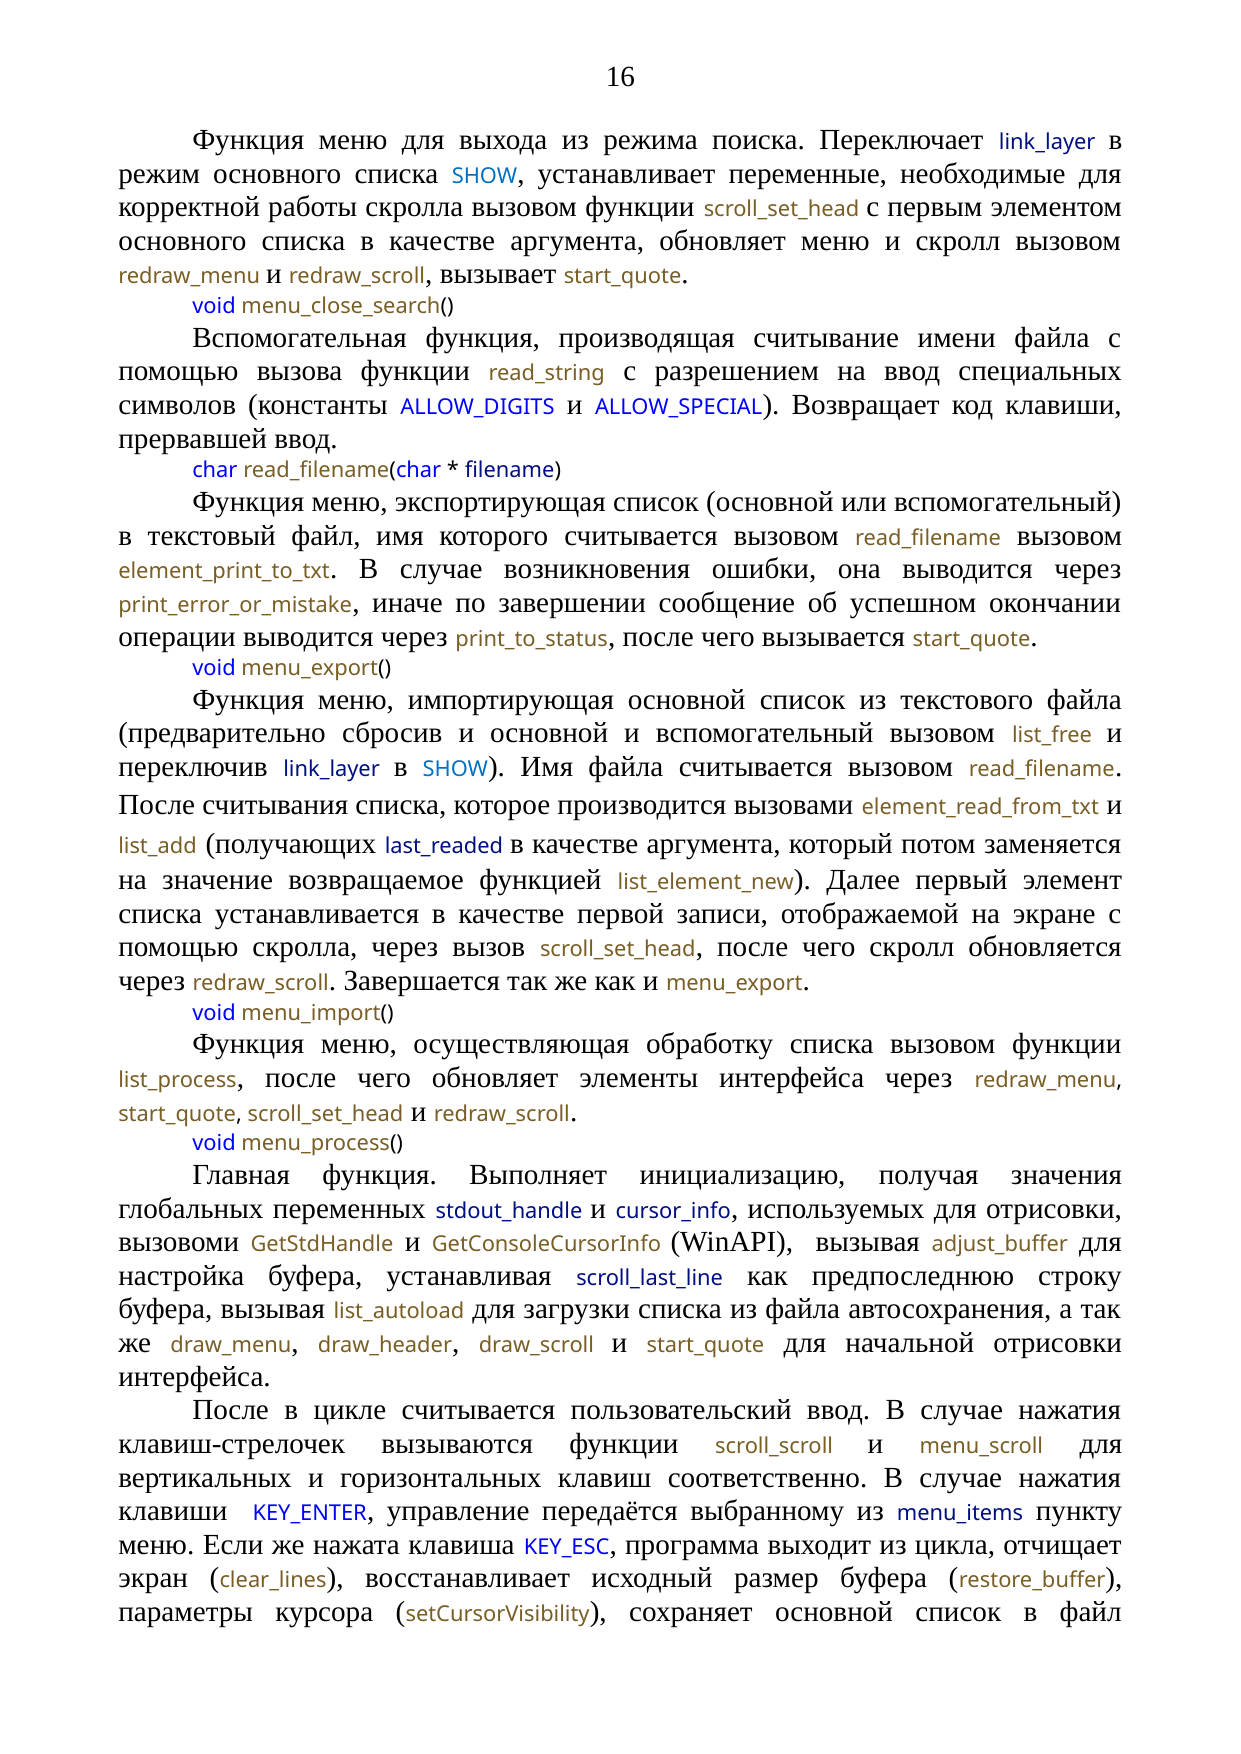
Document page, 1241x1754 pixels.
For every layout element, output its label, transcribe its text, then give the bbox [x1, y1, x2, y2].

text Функция меню, осуществляющая обработку списка вызовом функции list_process, после чего обновляет элементы интерфейса через redraw_menu, start_quote, scroll_set_head и redraw_scroll. [118, 1027, 1122, 1127]
text Функция меню для выхода из режима поиска. Переключает link_layer в режим основного списка SHOW, устанавливает переменные, необходимые для корректной работы скролла вызовом функции scroll_set_head с первым элементом основного списка в качестве аргумента, обновляет меню и скролл вызовом redraw_menu и redraw_scroll, вызывает start_quote. [118, 122, 1122, 290]
text void menu_import() [118, 997, 1122, 1027]
text void menu_close_search() [118, 290, 1122, 320]
text char read_filename(char * filename) [118, 454, 1122, 484]
text Главная функция. Выполняет инициализацию, получая значения глобальных переменных stdout_handle и cursor_info, используемых для отрисовки, вызовоми GetStdHandle и GetConsoleCursorInfo (WinAPI), вызывая adjust_buffer для настройка буфера, устанавливая scroll_last_line как предпоследнюю строку буфера, вызывая list_autoload для загрузки списка из файла автосохранения, а так же draw_menu, draw_header, draw_scroll и start_quote для начальной отрисовки интерфейса. [118, 1157, 1122, 1392]
text void menu_export() [118, 652, 1122, 682]
text Функция меню, импортирующая основной список из текстового файла (предварительно сбросив и основной и вспомогательный вызовом list_free и переключив link_layer в SHOW). Имя файла считывается вызовом read_filename. После считывания списка, которое производится вызовами element_read_from_txt и list_add (получающих last_readed в качестве аргумента, который потом заменяется на значение возвращаемое функцией list_element_new). Далее первый элемент списка устанавливается в качестве первой записи, отображаемой на экране с помощью скролла, через вызов scroll_set_head, после чего скролл обновляется через redraw_scroll. Завершается так же как и menu_export. [118, 682, 1122, 997]
text Функция меню, экспортирующая список (основной или вспомогательный) в текстовый файл, имя которого считывается вызовом read_filename вызовом element_print_to_txt. В случае возникновения ошибки, она выводится через print_error_or_mistake, иначе по завершении сообщение об успешном окончании операции выводится через print_to_status, после чего вызывается start_quote. [118, 484, 1122, 652]
text Вспомогательная функция, производящая считывание имени файла с помощью вызова функции read_string с разрешением на ввод специальных символов (константы ALLOW_DIGITS и ALLOW_SPECIAL). Возвращает код клавиши, прервавшей ввод. [118, 320, 1122, 454]
text После в цикле считывается пользовательский ввод. В случае нажатия клавиш-стрелочек вызываются функции scroll_scroll и menu_scroll для вертикальных и горизонтальных клавиш соответственно. В случае нажатия клавиши KEY_ENTER, управление передаётся выбранному из menu_items пункту меню. Если же нажата клавиша KEY_ESC, программа выходит из цикла, отчищает экран (clear_lines), восстанавливает исходный размер буфера (restore_buffer), параметры курсора (setCursorVisibility), сохраняет основной список в файл [118, 1392, 1122, 1628]
text void menu_process() [118, 1127, 1122, 1157]
